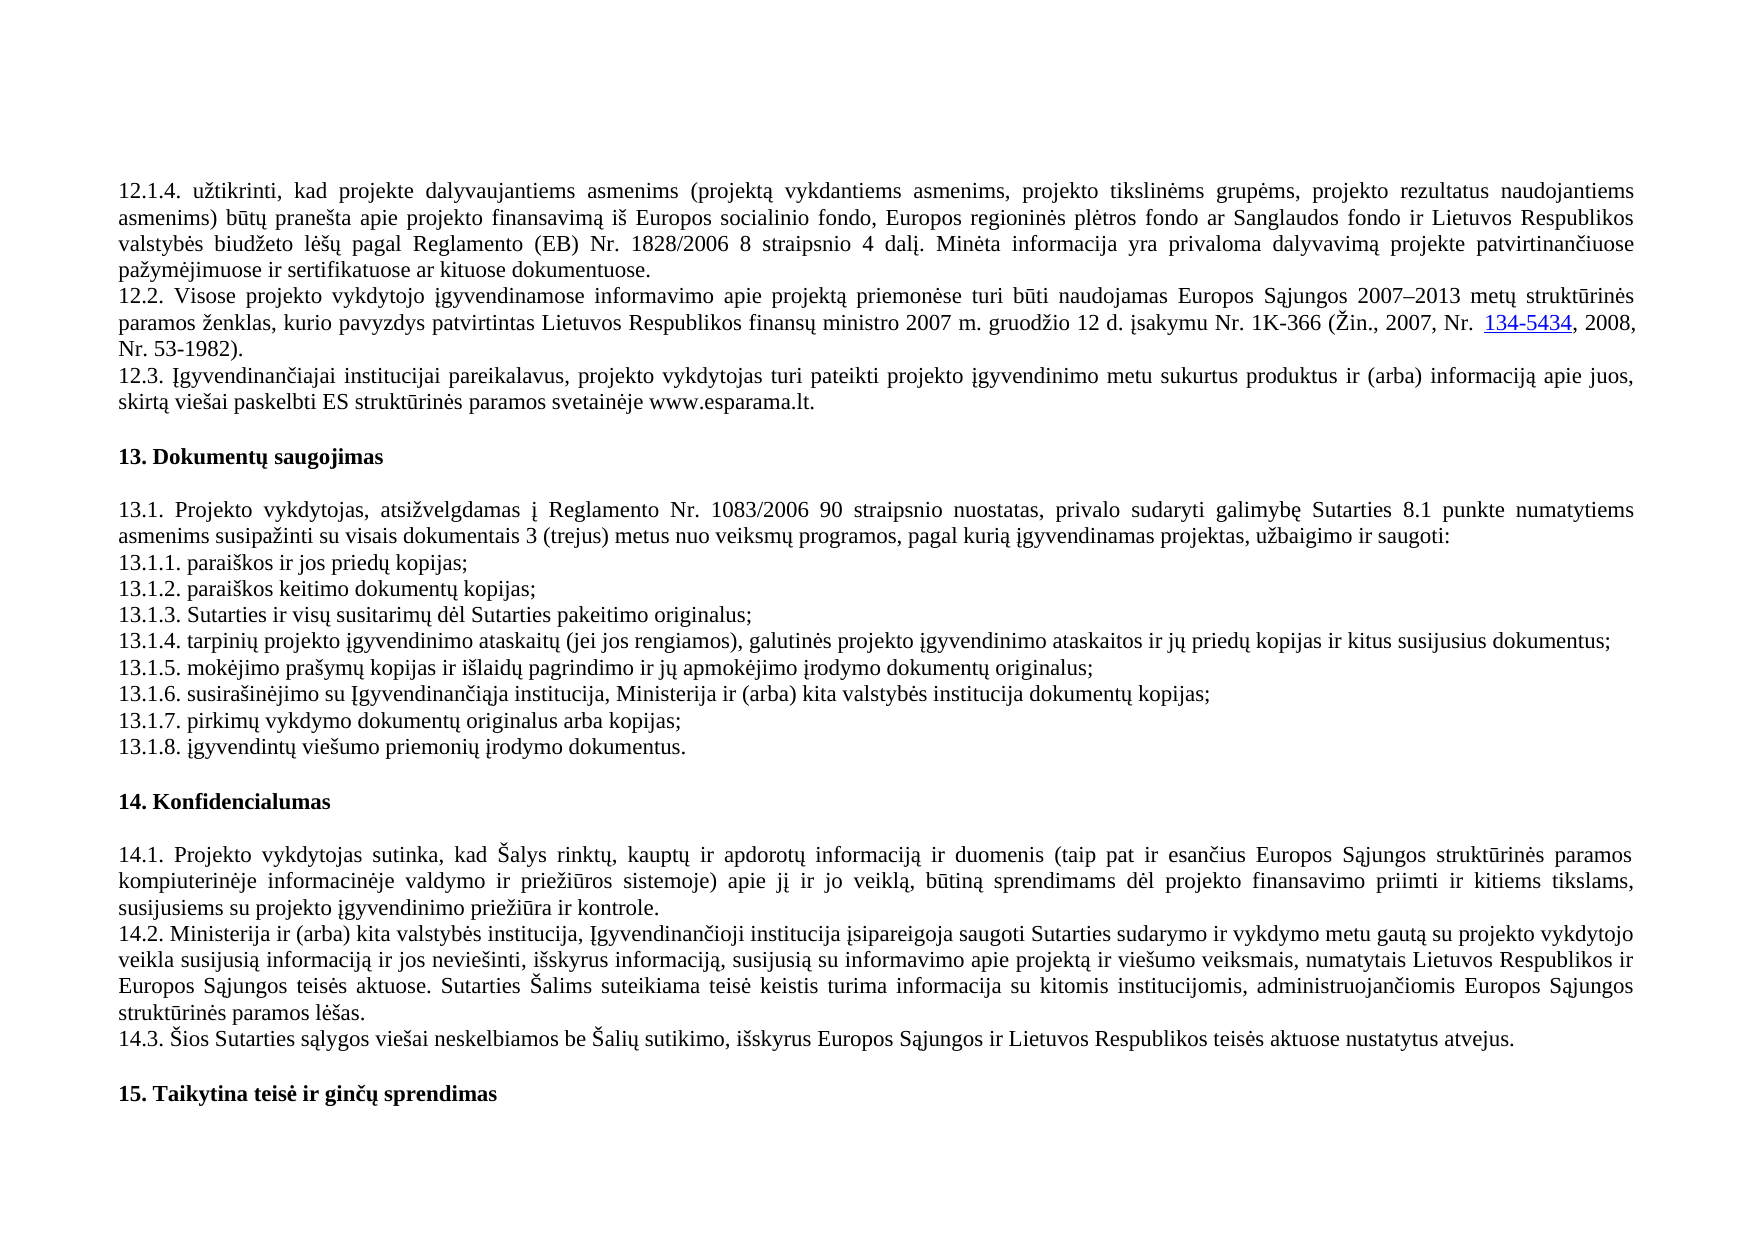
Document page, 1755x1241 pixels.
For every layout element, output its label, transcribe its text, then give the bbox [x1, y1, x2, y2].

text 14.2. Ministerija ir (arba) kita valstybės institucija, Įgyvendinančioji institucija įsipareigoja saugoti Sutarties sudarymo ir vykdymo metu gautą su projekto vykdytojo veikla susijusią informaciją ir jos neviešinti, išskyrus informaciją, susijusią su informavimo apie projektą ir viešumo veiksmais, numatytais Lietuvos Respublikos ir Europos Sąjungos teisės aktuose. Sutarties Šalims suteikiama teisė keistis turima informacija su kitomis institucijomis, administruojančiomis Europos Sąjungos struktūrinės paramos lėšas. [118, 920, 1636, 1025]
text 13.1.2. paraiškos keitimo dokumentų kopijas; [118, 575, 1636, 601]
text 13. Dokumentų saugojimas [118, 443, 1636, 469]
text 14.3. Šios Sutarties sąlygos viešai neskelbiamos be Šalių sutikimo, išskyrus Europos Sąjungos ir Lietuvos Respublikos teisės aktuose nustatytus atvejus. [118, 1025, 1636, 1052]
text 13.1.7. pirkimų vykdymo dokumentų originalus arba kopijas; [118, 707, 1636, 733]
text 13.1.4. tarpinių projekto įgyvendinimo ataskaitų (jei jos rengiamos), galutinės projekto įgyvendinimo ataskaitos ir jų priedų kopijas ir kitus susijusius dokumentus; [118, 628, 1636, 654]
text 13.1. Projekto vykdytojas, atsižvelgdamas į Reglamento Nr. 1083/2006 90 straipsnio nuostatas, privalo sudaryti galimybę Sutarties 8.1 punkte numatytiems asmenims susipažinti su visais dokumentais 3 (trejus) metus nuo veiksmų programos, pagal kurią įgyvendinamas projektas, užbaigimo ir saugoti: [118, 496, 1636, 548]
text 12.1.4. užtikrinti, kad projekte dalyvaujantiems asmenims (projektą vykdantiems asmenims, projekto tikslinėms grupėms, projekto rezultatus naudojantiems asmenims) būtų pranešta apie projekto finansavimą iš Europos socialinio fondo, Europos regioninės plėtros fondo ar Sanglaudos fondo ir Lietuvos Respublikos valstybės biudžeto lėšų pagal Reglamento (EB) Nr. 1828/2006 8 straipsnio 4 dalį. Minėta informacija yra privaloma dalyvavimą projekte patvirtinančiuose pažymėjimuose ir sertifikatuose ar kituose dokumentuose. [118, 177, 1636, 283]
text 13.1.5. mokėjimo prašymų kopijas ir išlaidų pagrindimo ir jų apmokėjimo įrodymo dokumentų originalus; [118, 654, 1636, 680]
text 14. Konfidencialumas [118, 788, 1636, 814]
text 13.1.8. įgyvendintų viešumo priemonių įrodymo dokumentus. [118, 733, 1636, 759]
text 13.1.3. Sutarties ir visų susitarimų dėl Sutarties pakeitimo originalus; [118, 601, 1636, 628]
text 13.1.6. susirašinėjimo su Įgyvendinančiąja institucija, Ministerija ir (arba) kita valstybės institucija dokumentų kopijas; [118, 680, 1636, 707]
text 12.2. Visose projekto vykdytojo įgyvendinamose informavimo apie projektą priemonėse turi būti naudojamas Europos Sąjungos 2007–2013 metų struktūrinės paramos ženklas, kurio pavyzdys patvirtintas Lietuvos Respublikos finansų ministro 2007 m. gruodžio 12 d. įsakymu Nr. 1K-366 (Žin., 2007, Nr. 134-5434, 2008, Nr. 53-1982). [118, 283, 1636, 362]
text 14.1. Projekto vykdytojas sutinka, kad Šalys rinktų, kauptų ir apdorotų informaciją ir duomenis (taip pat ir esančius Europos Sąjungos struktūrinės paramos kompiuterinėje informacinėje valdymo ir priežiūros sistemoje) apie jį ir jo veiklą, būtiną sprendimams dėl projekto finansavimo priimti ir kitiems tikslams, susijusiems su projekto įgyvendinimo priežiūra ir kontrole. [118, 841, 1636, 920]
text 15. Taikytina teisė ir ginčų sprendimas [118, 1080, 1636, 1107]
text 13.1.1. paraiškos ir jos priedų kopijas; [118, 548, 1636, 575]
text 12.3. Įgyvendinančiajai institucijai pareikalavus, projekto vykdytojas turi pateikti projekto įgyvendinimo metu sukurtus produktus ir (arba) informaciją apie juos, skirtą viešai paskelbti ES struktūrinės paramos svetainėje www.esparama.lt. [118, 362, 1636, 414]
